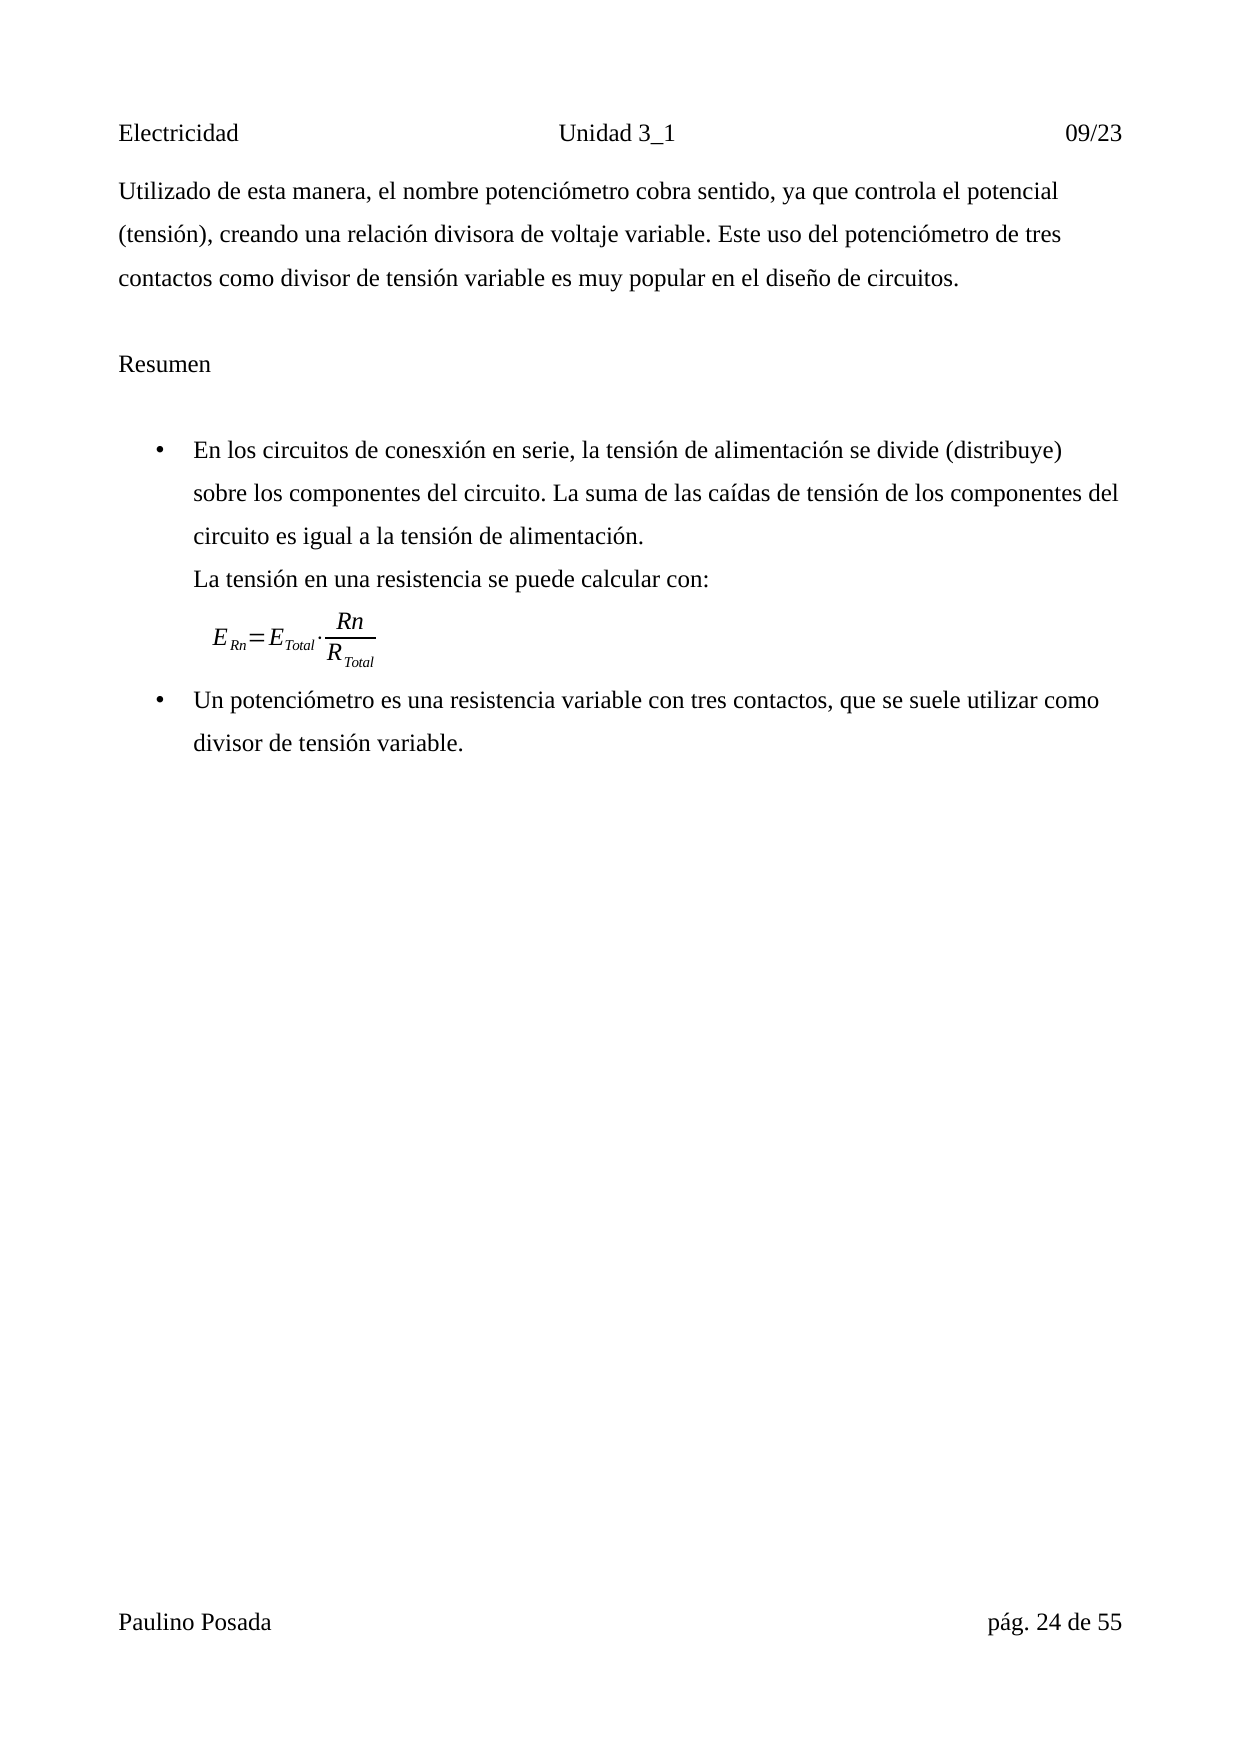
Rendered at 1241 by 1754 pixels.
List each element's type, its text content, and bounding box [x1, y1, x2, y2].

list Un potenciómetro es una resistencia variable con tres contactos, que se suele utilizar como divisor de tensión variable. [156, 685, 1122, 757]
list En los circuitos de conesxión en serie, la tensión de alimentación se divide (distribuye) sobre los componentes del circuito. La suma de las caídas de tensión de los componentes del circuito es igual a la tensión de alimentación. [156, 435, 1122, 550]
text Utilizado de esta manera, el nombre potenciómetro cobra sentido, ya que controla el potencial (tensión), creando una relación divisora de voltaje variable. Este uso del potenciómetro de tres contactos como divisor de tensión variable es muy popular en el diseño de circuitos. [118, 176, 1122, 291]
text Resumen [118, 349, 1122, 378]
list La tensión en una resistencia se puede calcular con: [156, 564, 1122, 593]
